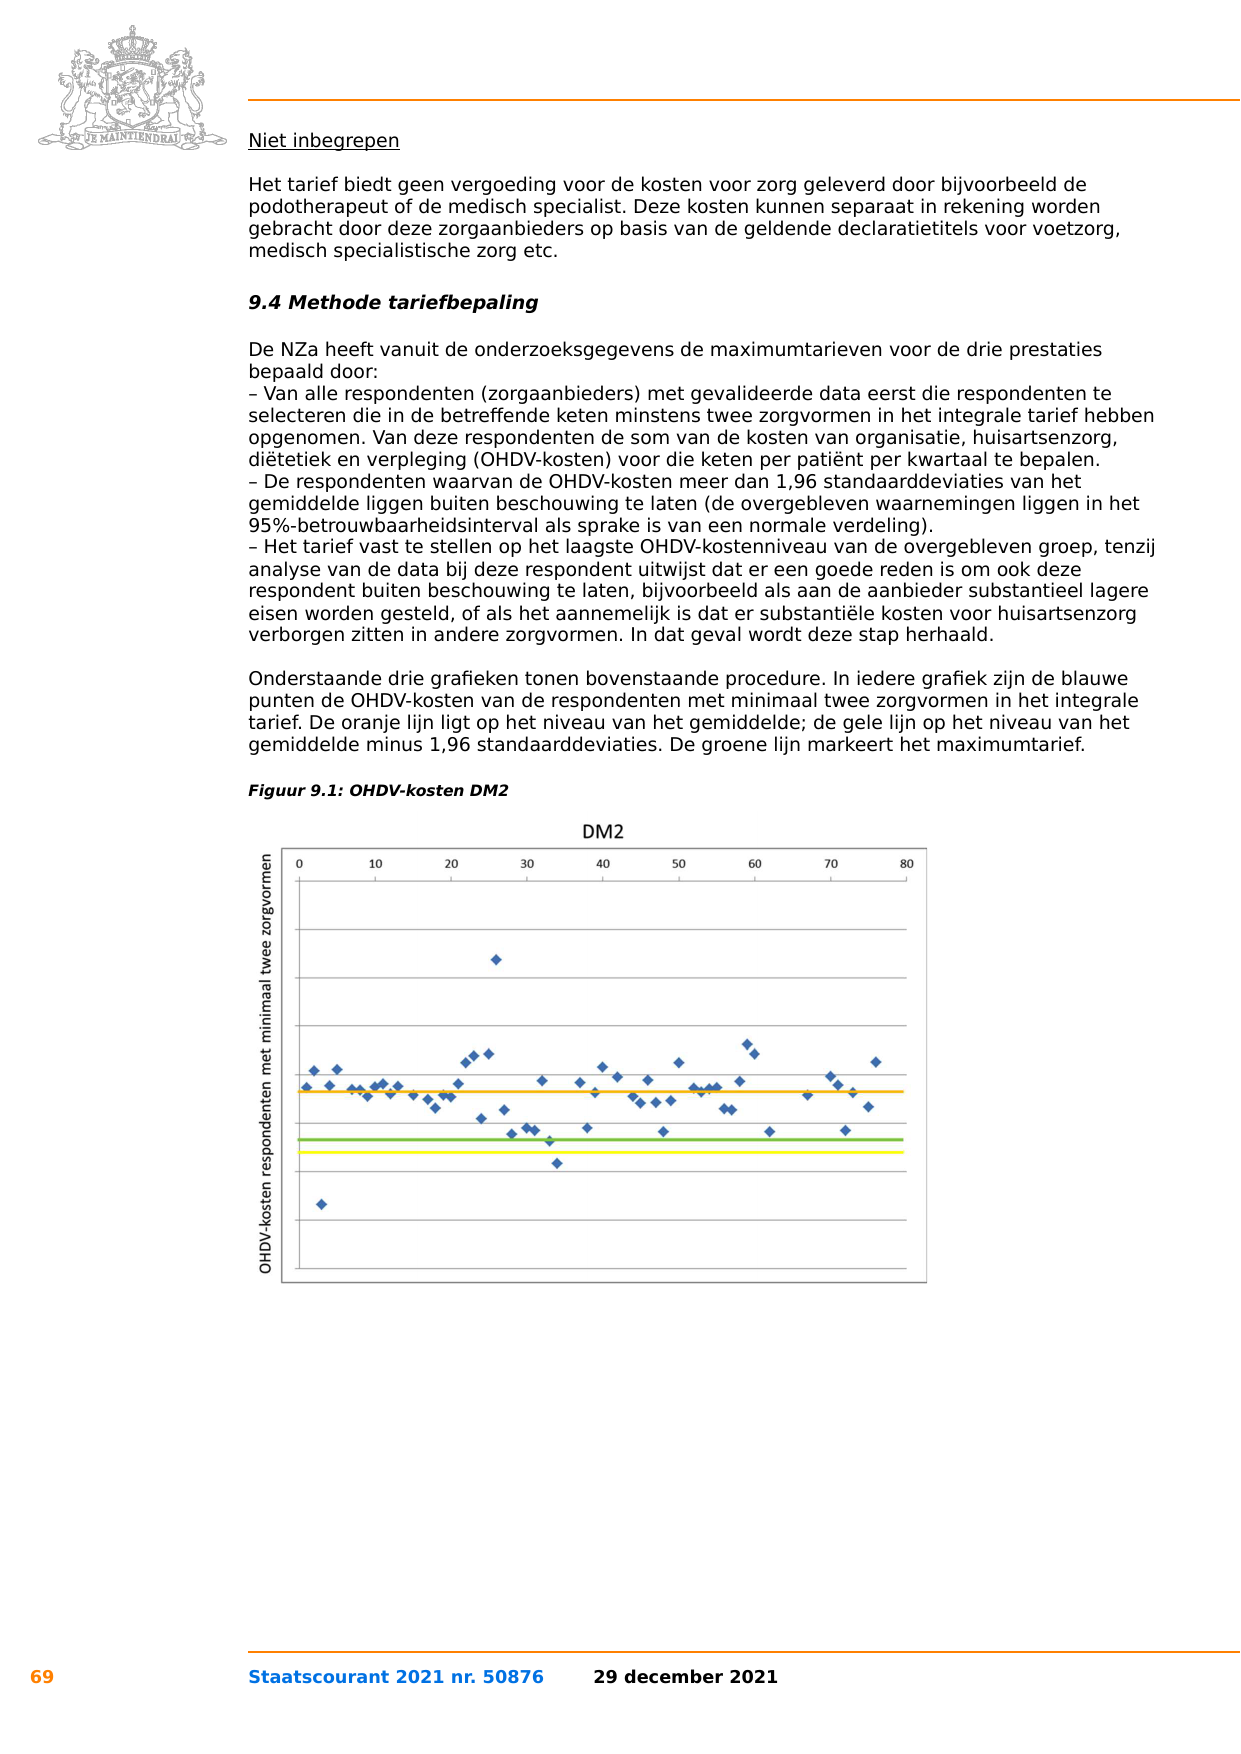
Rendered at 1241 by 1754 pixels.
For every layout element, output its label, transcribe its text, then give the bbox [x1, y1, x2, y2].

text Het tarief biedt geen vergoeding voor de kosten voor zorg geleverd door bijvoorbeeld de podotherapeut of de medisch specialist. Deze kosten kunnen separaat in rekening worden gebracht door deze zorgaanbieders op basis van de geldende declaratietitels voor voetzorg, medisch specialistische zorg etc. [248, 174, 1163, 262]
text – Het tarief vast te stellen op het laagste OHDV-kostenniveau van de overgebleven groep, tenzij analyse van de data bij deze respondent uitwijst dat er een goede reden is om ook deze respondent buiten beschouwing te laten, bijvoorbeeld als aan de aanbieder substantieel lagere eisen worden gesteld, of als het aannemelijk is dat er substantiële kosten voor huisartsenzorg verborgen zitten in andere zorgvormen. In dat geval wordt deze stap herhaald. [248, 536, 1163, 646]
text – Van alle respondenten (zorgaanbieders) met gevalideerde data eerst die respondenten te selecteren die in de betreffende keten minstens twee zorgvormen in het integrale tarief hebben opgenomen. Van deze respondenten de som van de kosten van organisatie, huisartsenzorg, diëtetiek en verpleging (OHDV-kosten) voor die keten per patiënt per kwartaal te bepalen. [248, 383, 1163, 471]
text Figuur 9.1: OHDV-kosten DM2 [248, 782, 927, 800]
text De NZa heeft vanuit de onderzoeksgegevens de maximumtarieven voor de drie prestaties bepaald door: [248, 339, 1163, 383]
subtitle Niet inbegrepen [248, 130, 1163, 152]
text – De respondenten waarvan de OHDV-kosten meer dan 1,96 standaarddeviaties van het gemiddelde liggen buiten beschouwing te laten (de overgebleven waarnemingen liggen in het 95%-betrouwbaarheidsinterval als sprake is van een normale verdeling). [248, 471, 1163, 536]
picture [38, 25, 227, 150]
text Onderstaande drie grafieken tonen bovenstaande procedure. In iedere grafiek zijn de blauwe punten de OHDV-kosten van de respondenten met minimaal twee zorgvormen in het integrale tarief. De oranje lijn ligt op het niveau van het gemiddelde; de gele lijn op het niveau van het gemiddelde minus 1,96 standaarddeviaties. De groene lijn markeert het maximumtarief. [248, 668, 1163, 756]
picture [248, 811, 928, 1285]
subtitle 9.4 Methode tariefbepaling [248, 292, 1163, 314]
